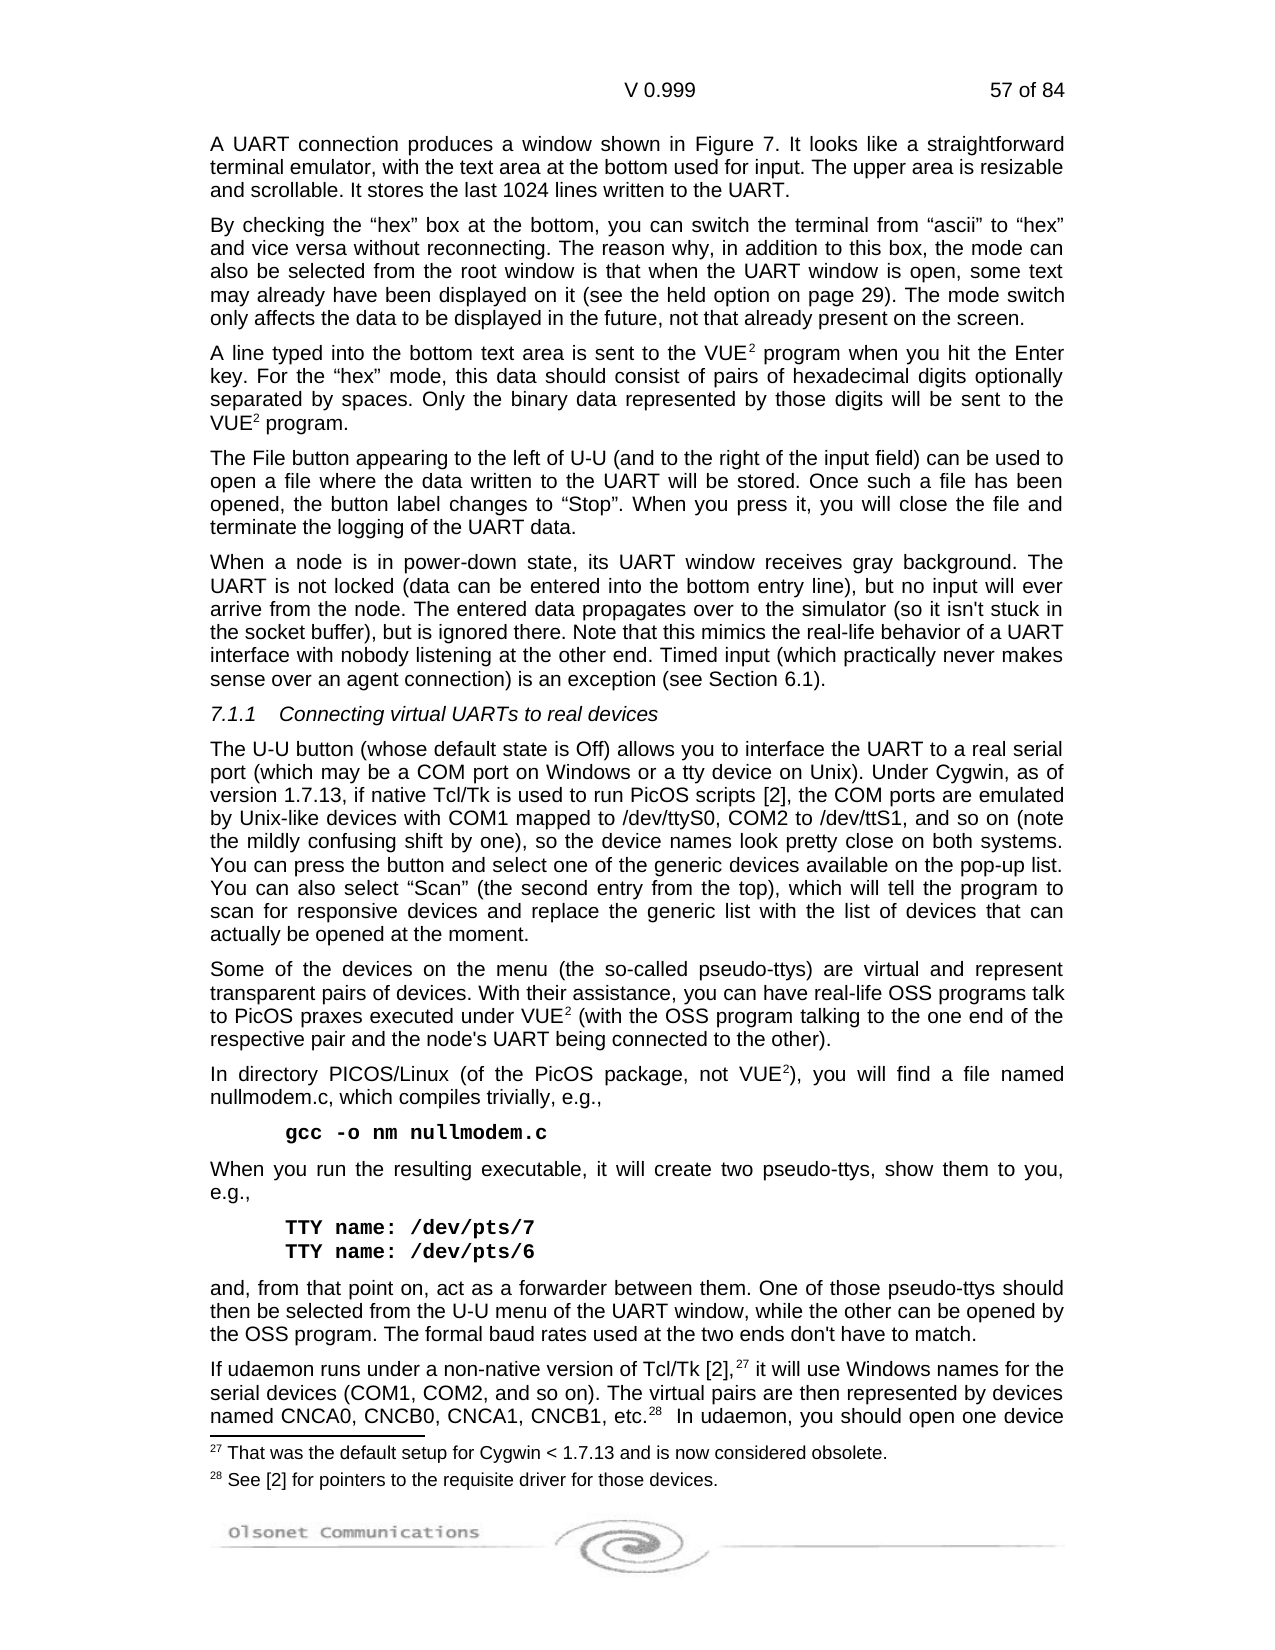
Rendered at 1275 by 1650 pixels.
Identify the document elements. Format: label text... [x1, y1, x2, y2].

text gcc -o nm nullmodem.c [210, 1121, 1065, 1146]
subtitle Connecting virtual UARTs to real devices [210, 702, 1065, 725]
text The U-U button (whose default state is Off) allows you to interface the UART to a real serial port (which may be a COM port on Windows or a tty device on Unix). Under Cygwin, as of version 1.7.13, if native Tcl/Tk is used to run PicOS scripts [2], the COM ports are emulated by Unix-like devices with COM1 mapped to /dev/ttyS0, COM2 to /dev/ttS1, and so on (note the mildly confusing shift by one), so the device names look pretty close on both systems. You can press the button and select one of the generic devices available on the pop-up list. You can also select “Scan” (the second entry from the top), which will tell the program to scan for responsive devices and replace the generic list with the list of devices that can actually be opened at the moment. [210, 737, 1065, 946]
text By checking the “hex” box at the bottom, you can switch the terminal from “ascii” to “hex” and vice versa without reconnecting. The reason why, in addition to this box, the mode can also be selected from the root window is that when the UART window is open, some text may already have been displayed on it (see the held option on page 29). The mode switch only affects the data to be displayed in the future, not that already present on the screen. [210, 214, 1065, 330]
text TTY name: /dev/pts/7 [210, 1216, 1065, 1241]
text A line typed into the bottom text area is sent to the VUE2 program when you hit the Enter key. For the “hex” mode, this data should consist of pairs of hexadecimal digits optionally separated by spaces. Only the binary data represented by those digits will be sent to the VUE2 program. [210, 342, 1065, 434]
text In directory PICOS/Linux (of the PicOS package, not VUE2), you will find a file named nullmodem.c, which compiles trivially, e.g., [210, 1063, 1065, 1109]
text The File button appearing to the left of U-U (and to the right of the input field) can be used to open a file where the data written to the UART will be stored. Once such a file has been opened, the button label changes to “Stop”. When you press it, you will close the file and terminate the logging of the UART data. [210, 446, 1065, 539]
text When you run the resulting executable, it will create two pseudo-ttys, show them to you, e.g., [210, 1158, 1065, 1204]
text A UART connection produces a window shown in Figure 7. It looks like a straightforward terminal emulator, with the text area at the bottom used for input. The upper area is resizable and scrollable. It stores the last 1024 lines written to the UART. [210, 132, 1065, 202]
text and, from that point on, act as a forwarder between them. One of those pseudo-ttys should then be selected from the U-U menu of the UART window, while the other can be opened by the OSS program. The formal baud rates used at the two ends don't have to match. [210, 1276, 1065, 1346]
text That was the default setup for Cygwin < 1.7.13 and is now considered obsolete. [210, 1442, 1065, 1463]
text When a node is in power-down state, its UART window receives gray background. The UART is not locked (data can be entered into the bottom entry line), but no input will ever arrive from the node. The entered data propagates over to the simulator (so it isn't stuck in the socket buffer), but is ignored there. Note that this mimics the real-life behavior of a UART interface with nobody listening at the other end. Timed input (which practically never makes sense over an agent connection) is an exception (see Section 6.1). [210, 551, 1065, 690]
picture [210, 1504, 1065, 1596]
text Some of the devices on the menu (the so-called pseudo-ttys) are virtual and represent transparent pairs of devices. With their assistance, you can have real-life OSS programs talk to PicOS praxes executed under VUE2 (with the OSS program talking to the one end of the respective pair and the node's UART being connected to the other). [210, 958, 1065, 1051]
text See [2] for pointers to the requisite driver for those devices. [210, 1469, 1065, 1490]
text If udaemon runs under a non-native version of Tcl/Tk [2], it will use Windows names for the serial devices (COM1, COM2, and so on). The virtual pairs are then represented by devices named CNCA0, CNCB0, CNCA1, CNCB1, etc. In udaemon, you should open one device [210, 1358, 1065, 1428]
text TTY name: /dev/pts/6 [210, 1241, 1065, 1265]
